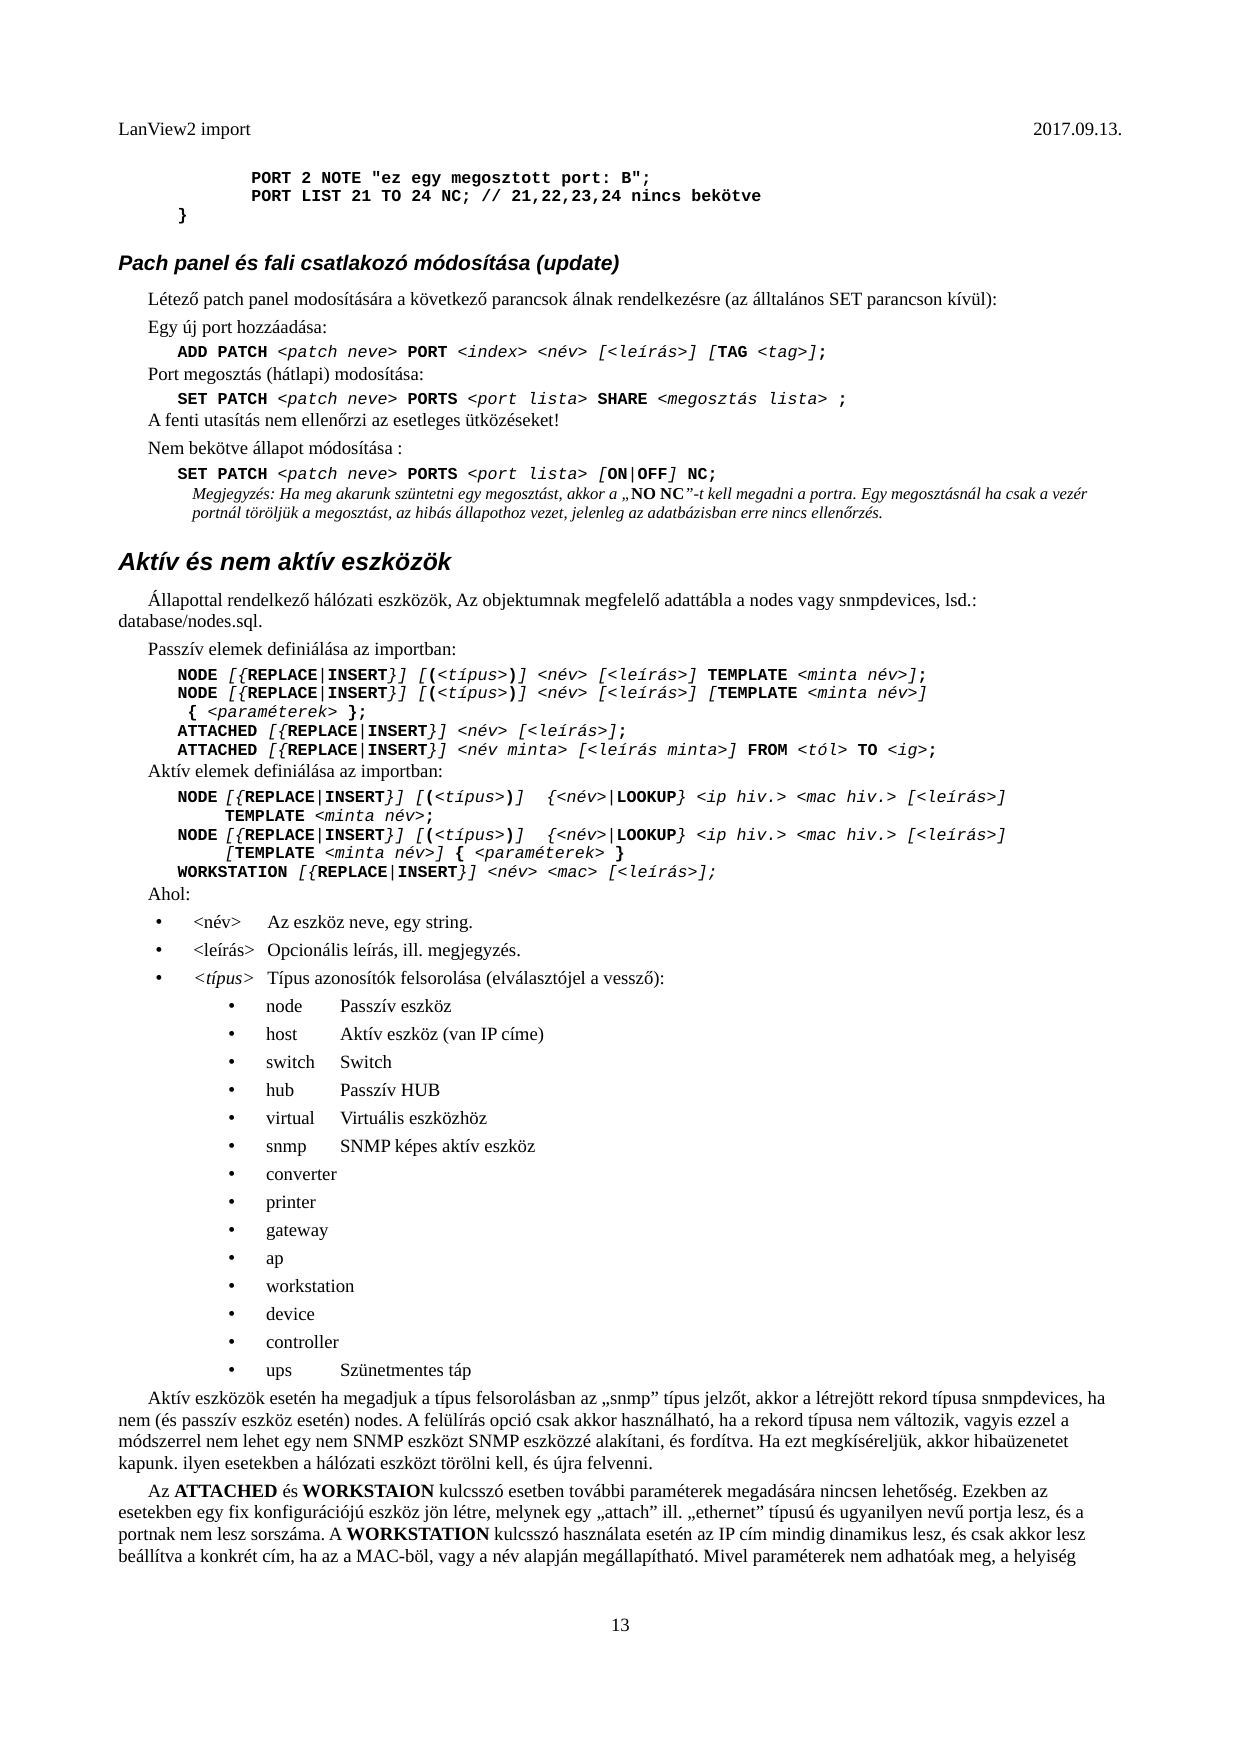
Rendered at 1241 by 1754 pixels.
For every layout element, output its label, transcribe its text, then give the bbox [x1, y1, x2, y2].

list virtual Virtuális eszközhöz [228, 1107, 1122, 1128]
list <típus> Típus azonosítók felsorolása (elválasztójel a vessző): [156, 967, 1122, 988]
list controller [228, 1331, 1122, 1353]
text SET PATCH <patch neve> PORTS <port lista> [ON|OFF] NC; [177, 465, 1122, 484]
list workstation [228, 1275, 1122, 1297]
text NODE [{REPLACE|INSERT}] [(<típus>)] {<név>|LOOKUP} <ip hiv.> <mac hiv.> [<leírás>] [177, 788, 1122, 807]
list device [228, 1303, 1122, 1324]
text PORT LIST 21 TO 24 NC; // 21,22,23,24 nincs bekötve [177, 188, 1122, 207]
text TEMPLATE <minta név>; [177, 807, 1122, 826]
text PORT 2 NOTE "ez egy megosztott port: B"; [177, 169, 1122, 188]
text } [177, 207, 1122, 226]
text Aktív eszközök esetén ha megadjuk a típus felsorolásban az „snmp” típus jelzőt, akkor a létrejött rekord típusa snmpdevices, ha nem (és passzív eszköz esetén) nodes. A felülírás opció csak akkor használható, ha a rekord típusa nem változik, vagyis ezzel a módszerrel nem lehet egy nem SNMP eszközt SNMP eszközzé alakítani, és fordítva. Ha ezt megkíséreljük, akkor hibaüzenetet kapunk. ilyen esetekben a hálózati eszközt törölni kell, és újra felvenni. [118, 1387, 1122, 1473]
text SET PATCH <patch neve> PORTS <port lista> SHARE <megosztás lista> ; [177, 390, 1122, 409]
subtitle Aktív és nem aktív eszközök [118, 547, 1122, 576]
text Létező patch panel modosítására a következő parancsok álnak rendelkezésre (az álltalános SET parancson kívül): [118, 287, 1122, 309]
list host Aktív eszköz (van IP címe) [228, 1023, 1122, 1044]
text Az ATTACHED és WORKSTAION kulcsszó esetben további paraméterek megadására nincsen lehetőség. Ezekben az esetekben egy fix konfigurációjú eszköz jön létre, melynek egy „attach” ill. „ethernet” típusú és ugyanilyen nevű portja lesz, és a portnak nem lesz sorszáma. A WORKSTATION kulcsszó használata esetén az IP cím mindig dinamikus lesz, és csak akkor lesz beállítva a konkrét cím, ha az a MAC-böl, vagy a név alapján megállapítható. Mivel paraméterek nem adhatóak meg, a helyiség [118, 1480, 1122, 1566]
text Megjegyzés: Ha meg akarunk szüntetni egy megosztást, akkor a „NO NC”-t kell megadni a portra. Egy megosztásnál ha csak a vezér portnál töröljük a megosztást, az hibás állapothoz vezet, jelenleg az adatbázisban erre nincs ellenőrzés. [192, 484, 1122, 522]
text ATTACHED [{REPLACE|INSERT}] <név> [<leírás>]; [177, 723, 1122, 742]
list gateway [228, 1219, 1122, 1241]
text A fenti utasítás nem ellenőrzi az esetleges ütközéseket! [118, 409, 1122, 431]
list ups Szünetmentes táp [228, 1359, 1122, 1381]
text [TEMPLATE <minta név>] { <paraméterek> } [177, 845, 1122, 864]
text Aktív elemek definiálása az importban: [118, 760, 1122, 782]
text ADD PATCH <patch neve> PORT <index> <név> [<leírás>] [TAG <tag>]; [177, 343, 1122, 362]
text NODE [{REPLACE|INSERT}] [(<típus>)] {<név>|LOOKUP} <ip hiv.> <mac hiv.> [<leírás>] [177, 826, 1122, 845]
subtitle Pach panel és fali csatlakozó módosítása (update) [118, 251, 1122, 275]
text ATTACHED [{REPLACE|INSERT}] <név minta> [<leírás minta>] FROM <tól> TO <ig>; [177, 742, 1122, 760]
list converter [228, 1163, 1122, 1184]
list printer [228, 1191, 1122, 1212]
text NODE [{REPLACE|INSERT}] [(<típus>)] <név> [<leírás>] [TEMPLATE <minta név>] { <paraméterek> }; [177, 685, 1122, 723]
list snmp SNMP képes aktív eszköz [228, 1135, 1122, 1156]
text Ahol: [118, 883, 1122, 904]
list switch Switch [228, 1051, 1122, 1072]
text NODE [{REPLACE|INSERT}] [(<típus>)] <név> [<leírás>] TEMPLATE <minta név>]; [177, 666, 1122, 685]
list <név> Az eszköz neve, egy string. [156, 911, 1122, 932]
list ap [228, 1247, 1122, 1268]
text Állapottal rendelkező hálózati eszközök, Az objektumnak megfelelő adattábla a nodes vagy snmpdevices, lsd.: database/nodes.sql. [118, 588, 1122, 632]
text Nem bekötve állapot módosítása : [118, 437, 1122, 459]
list hub Passzív HUB [228, 1079, 1122, 1100]
list <leírás> Opcionális leírás, ill. megjegyzés. [156, 939, 1122, 960]
text WORKSTATION [{REPLACE|INSERT}] <név> <mac> [<leírás>]; [177, 864, 1122, 883]
list node Passzív eszköz [228, 995, 1122, 1016]
text Port megosztás (hátlapi) modosítása: [118, 362, 1122, 384]
text Passzív elemek definiálása az importban: [118, 638, 1122, 660]
text Egy új port hozzáadása: [118, 316, 1122, 337]
